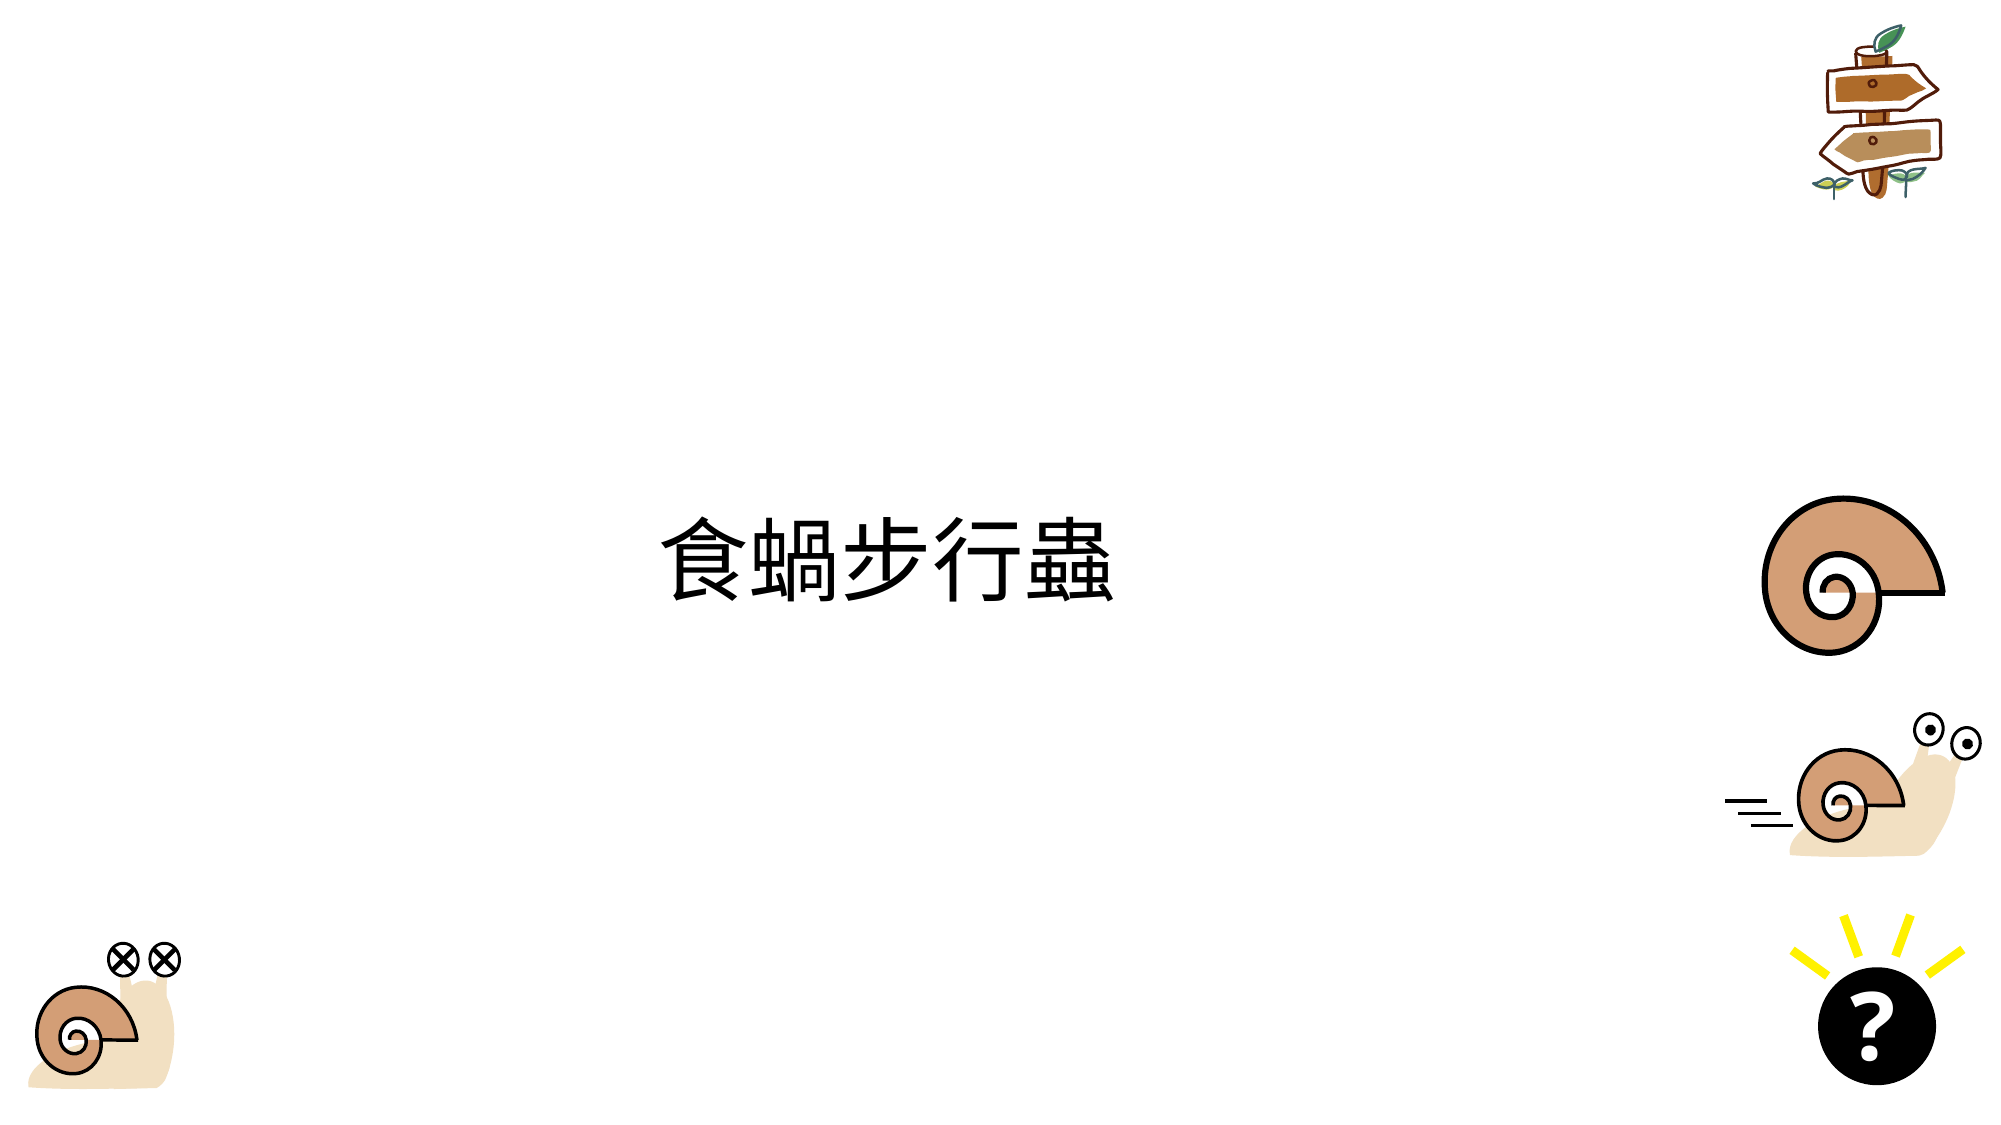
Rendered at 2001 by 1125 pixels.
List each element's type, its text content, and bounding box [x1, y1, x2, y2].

text_box 食蝸步行蟲 [642, 495, 1136, 622]
picture [1789, 913, 1966, 1090]
picture [1761, 495, 1946, 656]
picture [27, 941, 181, 1090]
picture [1811, 24, 1944, 201]
picture [1725, 712, 1982, 858]
